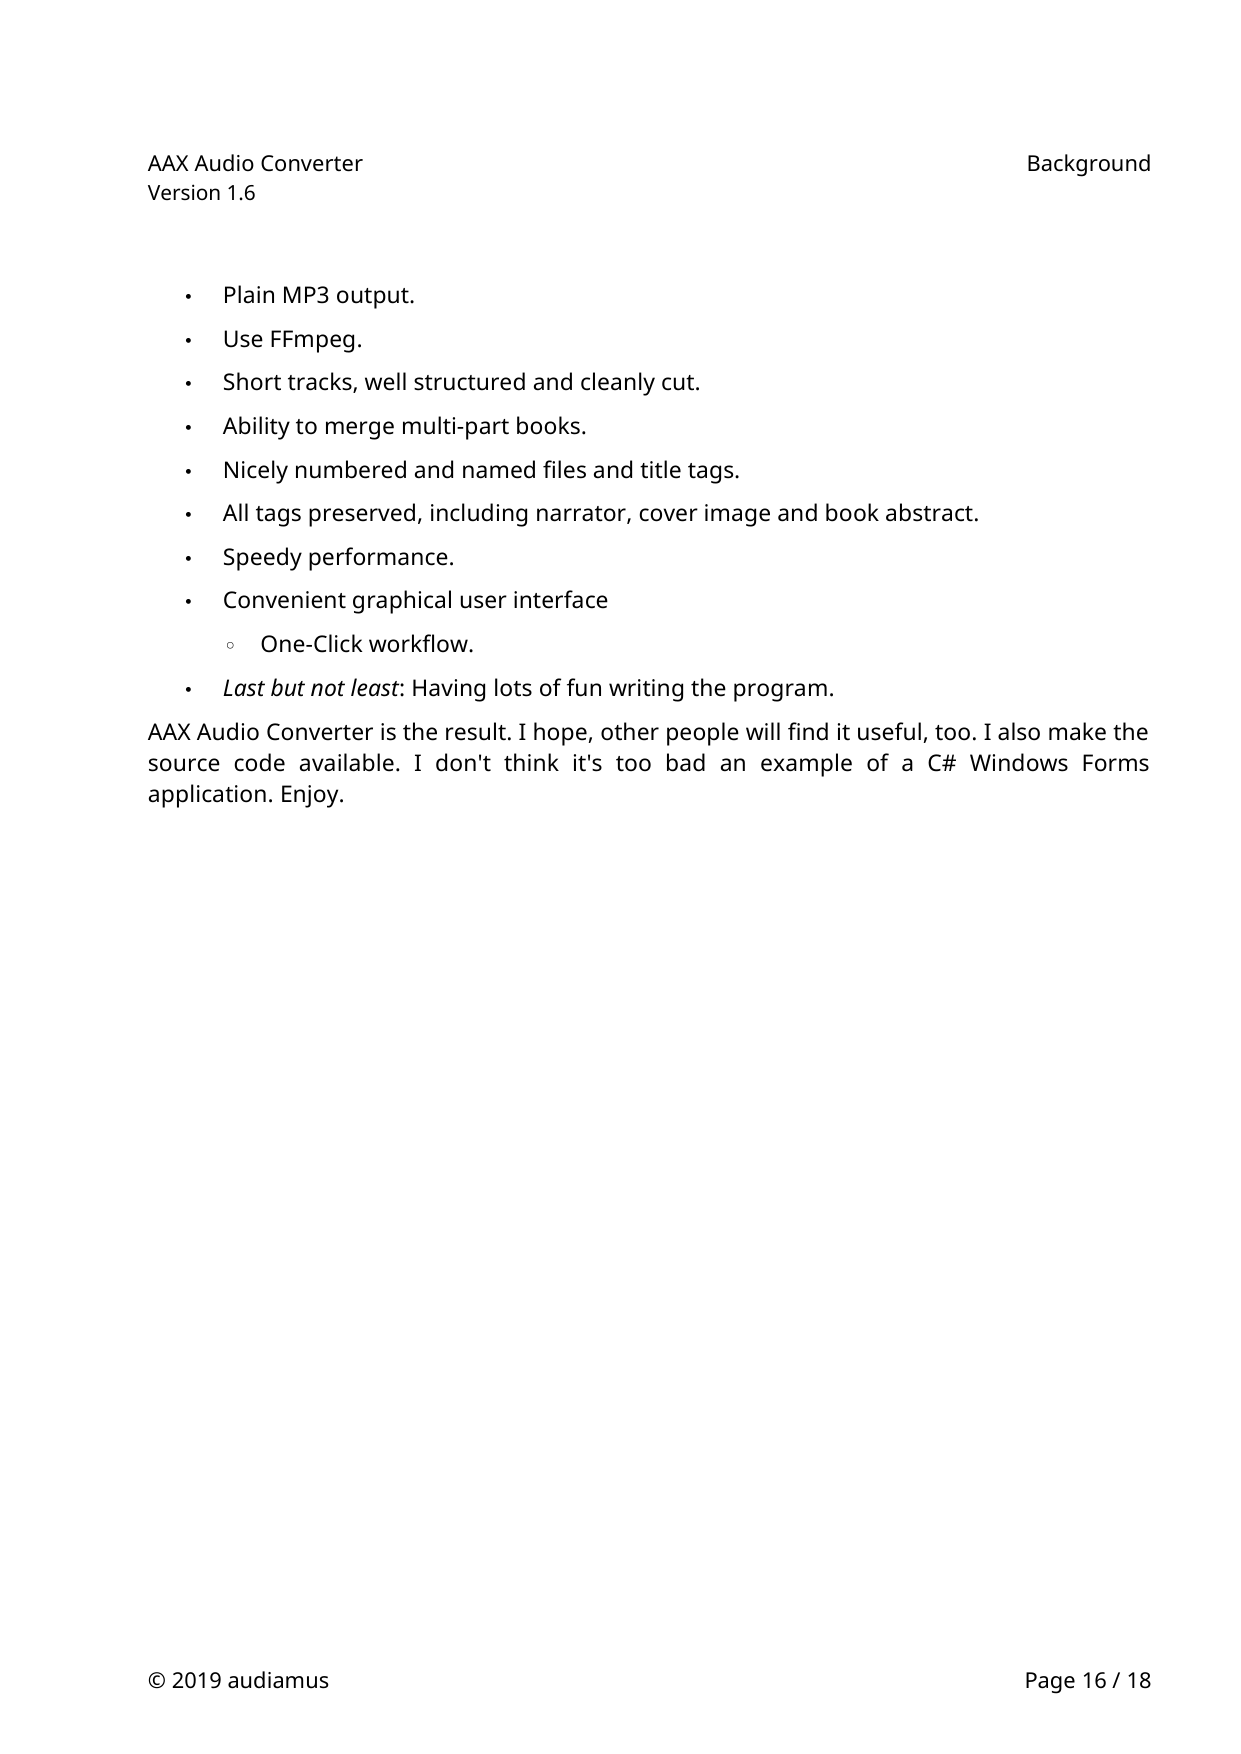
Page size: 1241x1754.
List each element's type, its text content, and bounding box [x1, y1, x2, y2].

list Ability to merge multi-part books. [185, 410, 1152, 441]
list Speedy performance. [185, 541, 1152, 572]
list Convenient graphical user interface [185, 584, 1152, 616]
list Plain MP3 output. [185, 279, 1152, 310]
list Use FFmpeg. [185, 323, 1152, 354]
list Short tracks, well structured and cleanly cut. [185, 366, 1152, 397]
text AAX Audio Converter is the result. I hope, other people will find it useful, too. I also make the source code available. I don't think it's too bad an example of a C# Windows Forms application. Enjoy. [148, 715, 1152, 809]
list One-Click workflow. [223, 628, 1152, 659]
list Nicely numbered and named files and title tags. [185, 453, 1152, 485]
list Last but not least: Having lots of fun writing the program. [185, 672, 1152, 703]
list All tags preserved, including narrator, cover image and book abstract. [185, 497, 1152, 528]
